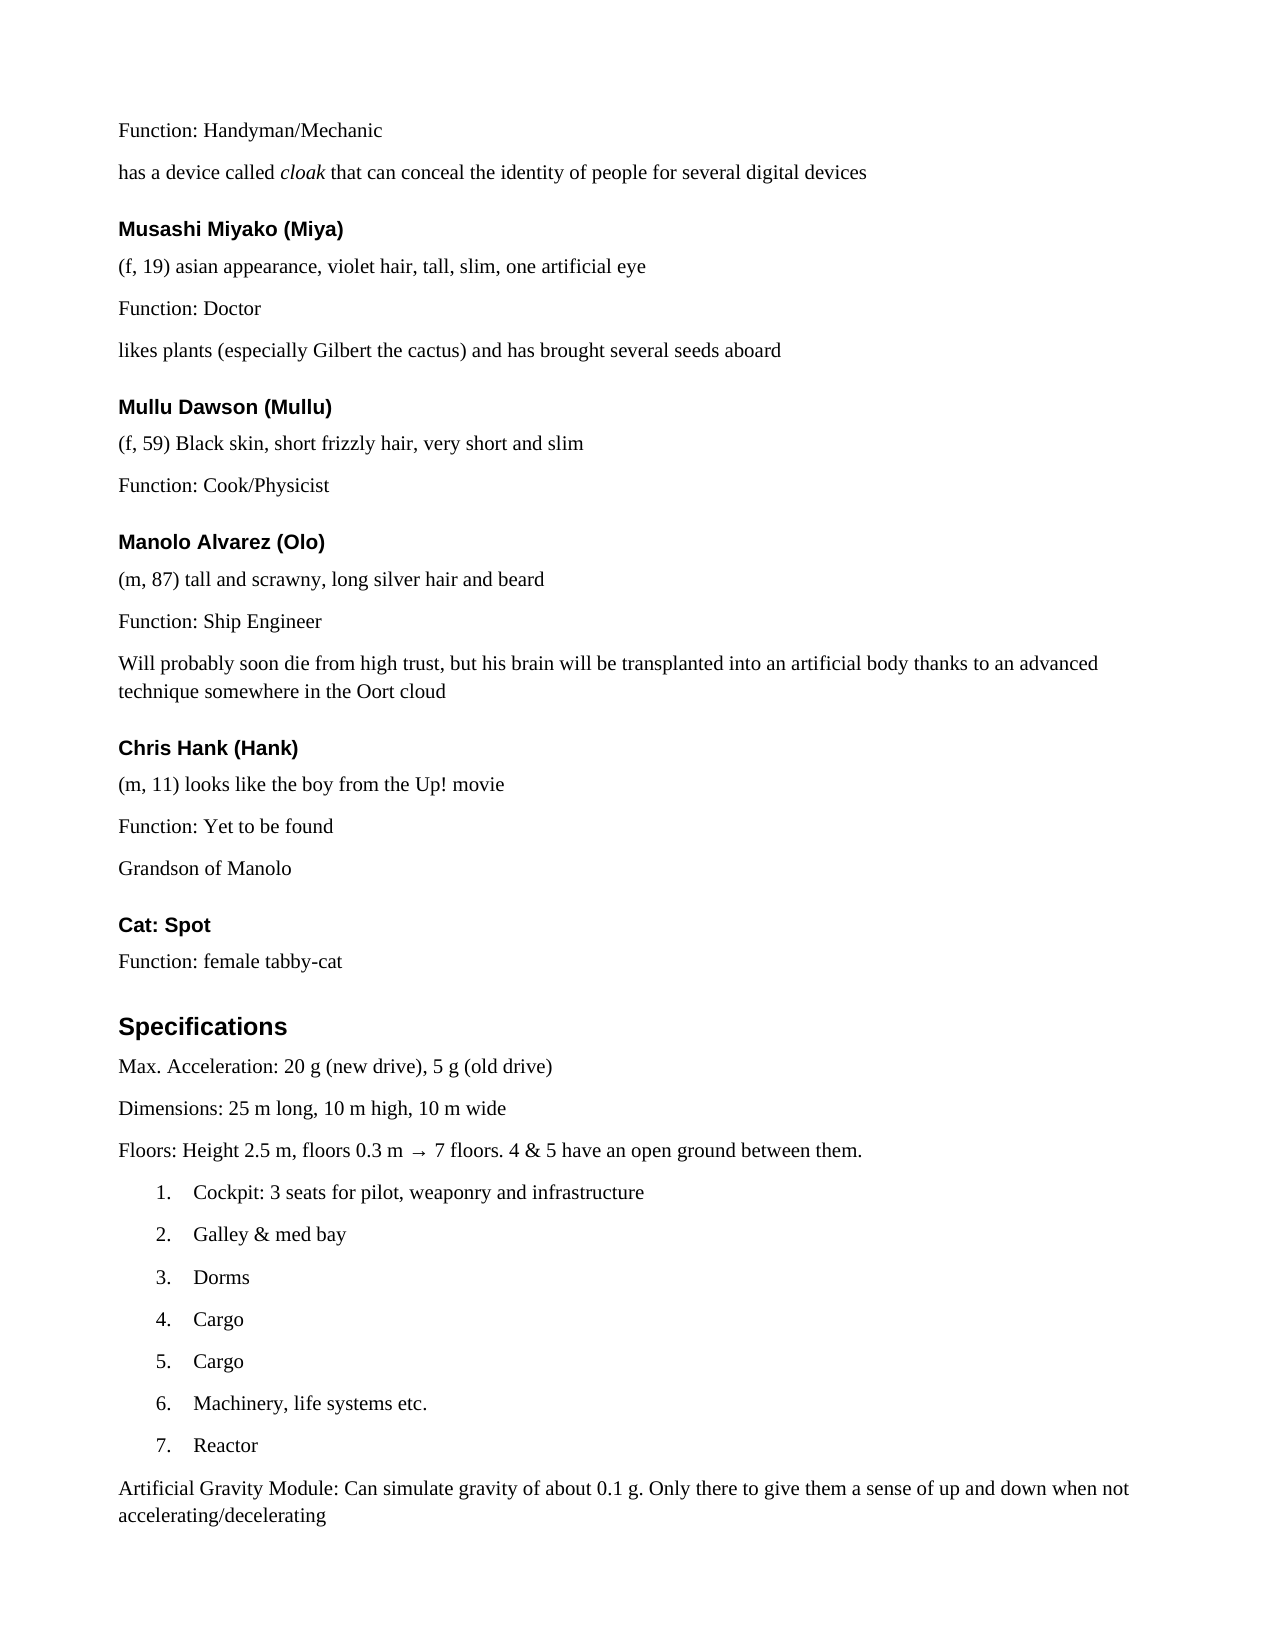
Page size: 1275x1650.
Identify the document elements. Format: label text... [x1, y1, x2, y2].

subtitle Mullu Dawson (Mullu) [118, 395, 1157, 419]
text Function: Handyman/Mechanic [118, 118, 1157, 142]
subtitle Musashi Miyako (Miya) [118, 217, 1157, 241]
text Function: Yet to be found [118, 814, 1157, 838]
subtitle Manolo Alvarez (Olo) [118, 530, 1157, 554]
text (f, 59) Black skin, short frizzly hair, very short and slim [118, 431, 1157, 455]
list Galley & med bay [156, 1222, 1157, 1246]
subtitle Chris Hank (Hank) [118, 735, 1157, 759]
text likes plants (especially Gilbert the cactus) and has brought several seeds aboard [118, 338, 1157, 362]
subtitle Cat: Spot [118, 913, 1157, 937]
text (m, 11) looks like the boy from the Up! movie [118, 772, 1157, 796]
text Function: Ship Engineer [118, 609, 1157, 633]
list Cockpit: 3 seats for pilot, weaponry and infrastructure [156, 1180, 1157, 1204]
text Max. Acceleration: 20 g (new drive), 5 g (old drive) [118, 1054, 1157, 1078]
subtitle Specifications [118, 1012, 1157, 1041]
text has a device called cloak that can conceal the identity of people for several digital devices [118, 160, 1157, 184]
list Cargo [156, 1307, 1157, 1331]
list Machinery, life systems etc. [156, 1391, 1157, 1415]
list Dorms [156, 1264, 1157, 1289]
text Grandson of Manolo [118, 856, 1157, 880]
text Artificial Gravity Module: Can simulate gravity of about 0.1 g. Only there to give them a sense of up and down when not accelerating/decelerating [118, 1476, 1157, 1527]
text (m, 87) tall and scrawny, long silver hair and beard [118, 567, 1157, 591]
text Will probably soon die from high trust, but his brain will be transplanted into an artificial body thanks to an advanced technique somewhere in the Oort cloud [118, 651, 1157, 703]
list Cargo [156, 1349, 1157, 1373]
text Floors: Height 2.5 m, floors 0.3 m → 7 floors. 4 & 5 have an open ground between them. [118, 1138, 1157, 1162]
text Function: female tabby-cat [118, 949, 1157, 973]
text (f, 19) asian appearance, violet hair, tall, slim, one artificial eye [118, 253, 1157, 278]
text Function: Doctor [118, 296, 1157, 320]
list Reactor [156, 1433, 1157, 1457]
text Function: Cook/Physicist [118, 473, 1157, 497]
text Dimensions: 25 m long, 10 m high, 10 m wide [118, 1096, 1157, 1120]
